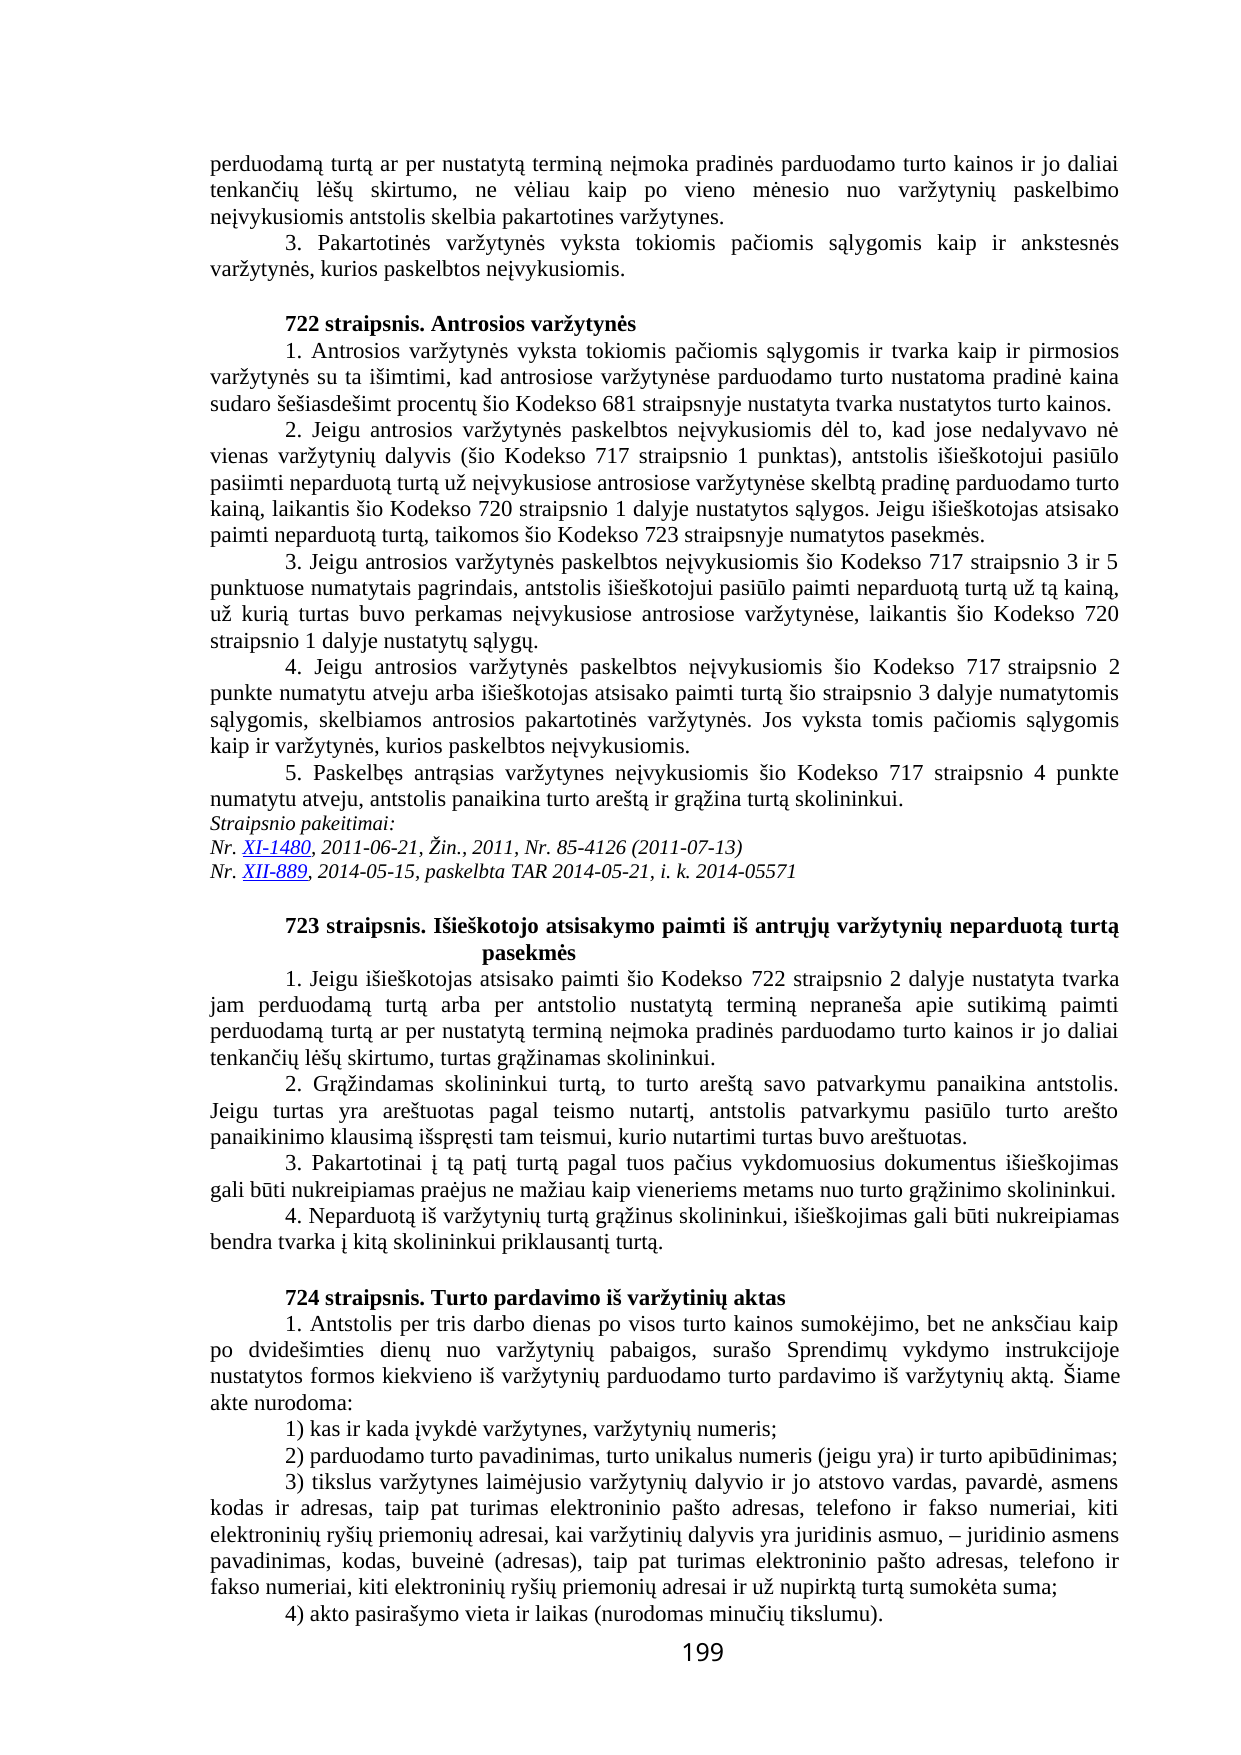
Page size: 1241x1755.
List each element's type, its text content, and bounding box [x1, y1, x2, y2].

text 722 straipsnis. Antrosios varžytynės [210, 311, 1120, 337]
text 4. Neparduotą iš varžytynių turtą grąžinus skolininkui, išieškojimas gali būti nukreipiamas bendra tvarka į kitą skolininkui priklausantį turtą. [210, 1202, 1120, 1255]
text 1. Jeigu išieškotojas atsisako paimti šio Kodekso 722 straipsnio 2 dalyje nustatyta tvarka jam perduodamą turtą arba per antstolio nustatytą terminą nepraneša apie sutikimą paimti perduodamą turtą ar per nustatytą terminą neįmoka pradinės parduodamo turto kainos ir jo daliai tenkančių lėšų skirtumo, turtas grąžinamas skolininkui. [210, 965, 1120, 1070]
text Straipsnio pakeitimai: [210, 811, 1120, 835]
text 3) tikslus varžytynes laimėjusio varžytynių dalyvio ir jo atstovo vardas, pavardė, asmens kodas ir adresas, taip pat turimas elektroninio pašto adresas, telefono ir fakso numeriai, kiti elektroninių ryšių priemonių adresai, kai varžytinių dalyvis yra juridinis asmuo, – juridinio asmens pavadinimas, kodas, buveinė (adresas), taip pat turimas elektroninio pašto adresas, telefono ir fakso numeriai, kiti elektroninių ryšių priemonių adresai ir už nupirktą turtą sumokėta suma; [210, 1468, 1120, 1600]
text 2) parduodamo turto pavadinimas, turto unikalus numeris (jeigu yra) ir turto apibūdinimas; [210, 1442, 1120, 1468]
text 4) akto pasirašymo vieta ir laikas (nurodomas minučių tikslumu). [210, 1600, 1120, 1626]
text 1. Antrosios varžytynės vyksta tokiomis pačiomis sąlygomis ir tvarka kaip ir pirmosios varžytynės su ta išimtimi, kad antrosiose varžytynėse parduodamo turto nustatoma pradinė kaina sudaro šešiasdešimt procentų šio Kodekso 681 straipsnyje nustatyta tvarka nustatytos turto kainos. [210, 337, 1120, 416]
text 2. Grąžindamas skolininkui turtą, to turto areštą savo patvarkymu panaikina antstolis. Jeigu turtas yra areštuotas pagal teismo nutartį, antstolis patvarkymu pasiūlo turto arešto panaikinimo klausimą išspręsti tam teismui, kurio nutartimi turtas buvo areštuotas. [210, 1070, 1120, 1149]
text Nr. XII-889, 2014-05-15, paskelbta TAR 2014-05-21, i. k. 2014-05571 [210, 859, 1120, 883]
text perduodamą turtą ar per nustatytą terminą neįmoka pradinės parduodamo turto kainos ir jo daliai tenkančių lėšų skirtumo, ne vėliau kaip po vieno mėnesio nuo varžytynių paskelbimo neįvykusiomis antstolis skelbia pakartotines varžytynes. [210, 150, 1120, 229]
text 4. Jeigu antrosios varžytynės paskelbtos neįvykusiomis šio Kodekso 717 straipsnio 2 punkte numatytu atveju arba išieškotojas atsisako paimti turtą šio straipsnio 3 dalyje numatytomis sąlygomis, skelbiamos antrosios pakartotinės varžytynės. Jos vyksta tomis pačiomis sąlygomis kaip ir varžytynės, kurios paskelbtos neįvykusiomis. [210, 653, 1120, 758]
text 5. Paskelbęs antrąsias varžytynes neįvykusiomis šio Kodekso 717 straipsnio 4 punkte numatytu atveju, antstolis panaikina turto areštą ir grąžina turtą skolininkui. [210, 758, 1120, 811]
text 3. Jeigu antrosios varžytynės paskelbtos neįvykusiomis šio Kodekso 717 straipsnio 3 ir 5 punktuose numatytais pagrindais, antstolis išieškotojui pasiūlo paimti neparduotą turtą už tą kainą, už kurią turtas buvo perkamas neįvykusiose antrosiose varžytynėse, laikantis šio Kodekso 720 straipsnio 1 dalyje nustatytų sąlygų. [210, 548, 1120, 653]
text 3. Pakartotinės varžytynės vyksta tokiomis pačiomis sąlygomis kaip ir ankstesnės varžytynės, kurios paskelbtos neįvykusiomis. [210, 229, 1120, 282]
text 724 straipsnis. Turto pardavimo iš varžytinių aktas [210, 1283, 1120, 1310]
text 1. Antstolis per tris darbo dienas po visos turto kainos sumokėjimo, bet ne anksčiau kaip po dvidešimties dienų nuo varžytynių pabaigos, surašo Sprendimų vykdymo instrukcijoje nustatytos formos kiekvieno iš varžytynių parduodamo turto pardavimo iš varžytynių aktą. Šiame akte nurodoma: [210, 1310, 1120, 1415]
text 723 straipsnis. Išieškotojo atsisakymo paimti iš antrųjų varžytynių neparduotą turtą pasekmės [285, 912, 1120, 965]
text 3. Pakartotinai į tą patį turtą pagal tuos pačius vykdomuosius dokumentus išieškojimas gali būti nukreipiamas praėjus ne mažiau kaip vieneriems metams nuo turto grąžinimo skolininkui. [210, 1149, 1120, 1202]
text 1) kas ir kada įvykdė varžytynes, varžytynių numeris; [210, 1415, 1120, 1442]
text 2. Jeigu antrosios varžytynės paskelbtos neįvykusiomis dėl to, kad jose nedalyvavo nė vienas varžytynių dalyvis (šio Kodekso 717 straipsnio 1 punktas), antstolis išieškotojui pasiūlo pasiimti neparduotą turtą už neįvykusiose antrosiose varžytynėse skelbtą pradinę parduodamo turto kainą, laikantis šio Kodekso 720 straipsnio 1 dalyje nustatytos sąlygos. Jeigu išieškotojas atsisako paimti neparduotą turtą, taikomos šio Kodekso 723 straipsnyje numatytos pasekmės. [210, 416, 1120, 548]
text Nr. XI-1480, 2011-06-21, Žin., 2011, Nr. 85-4126 (2011-07-13) [210, 835, 1120, 859]
